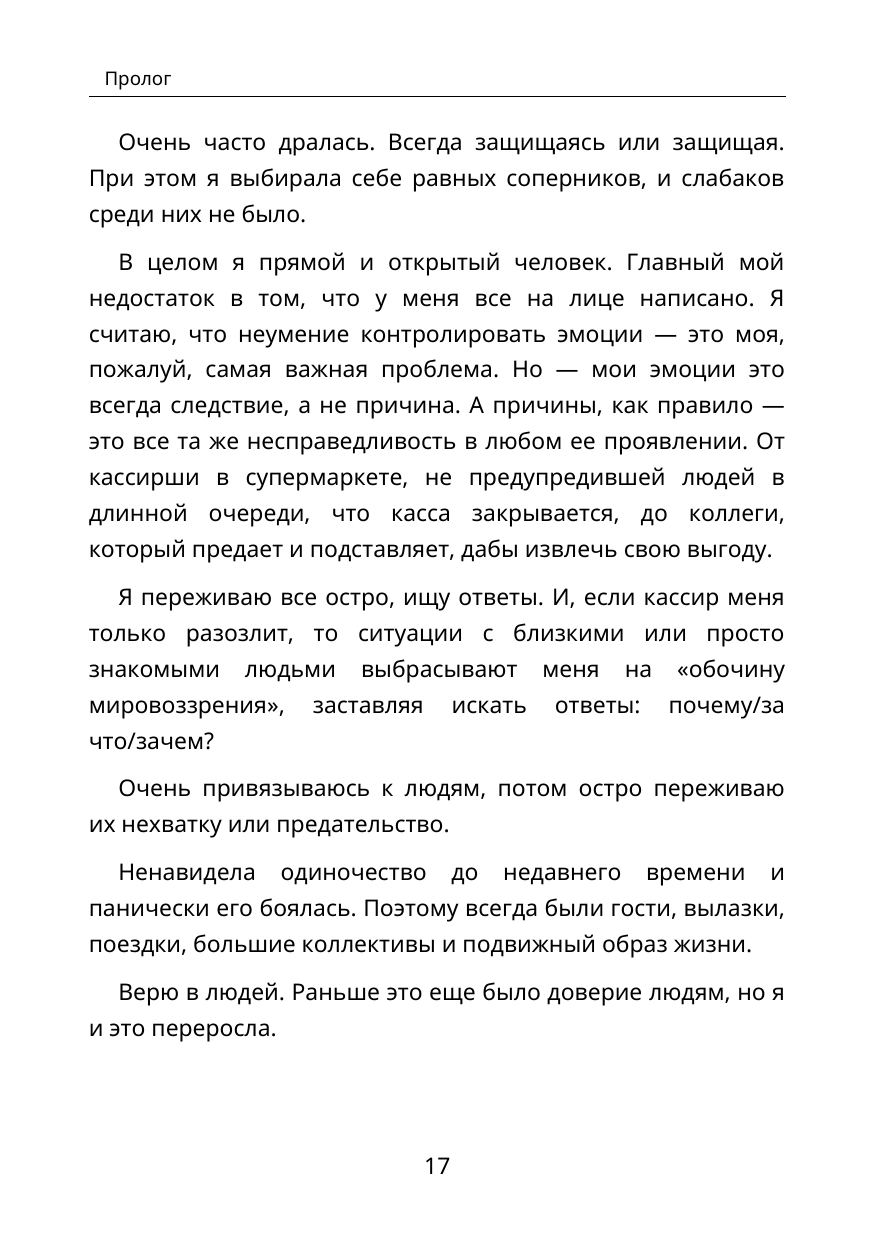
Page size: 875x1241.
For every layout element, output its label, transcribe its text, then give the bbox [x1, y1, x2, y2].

text В целом я прямой и открытый человек. Главный мой недостаток в том, что у меня все на лице написано. Я считаю, что неумение контролировать эмоции — это моя, пожалуй, самая важная проблема. Но — мои эмоции это всегда следствие, а не причина. А причины, как правило — это все та же несправедливость в любом ее проявлении. От кассирши в супермаркете, не предупредившей людей в длинной очереди, что касса закрывается, до коллеги, который предает и подставляет, дабы извлечь свою выгоду. [88, 246, 786, 564]
text Я переживаю все остро, ищу ответы. И, если кассир меня только разозлит, то ситуации с близкими или просто знакомыми людьми выбрасывают меня на «обочину мировоззрения», заставляя искать ответы: почему/за что/зачем? [88, 581, 786, 756]
text Очень привязываюсь к людям, потом остро переживаю их нехватку или предательство. [88, 772, 786, 839]
text Верю в людей. Раньше это еще было доверие людям, но я и это переросла. [88, 976, 786, 1043]
text Ненавидела одиночество до недавнего времени и панически его боялась. Поэтому всегда были гости, вылазки, поездки, большие коллективы и подвижный образ жизни. [88, 856, 786, 959]
text Очень часто дралась. Всегда защищаясь или защищая. При этом я выбирала себе равных соперников, и слабаков среди них не было. [88, 126, 786, 229]
